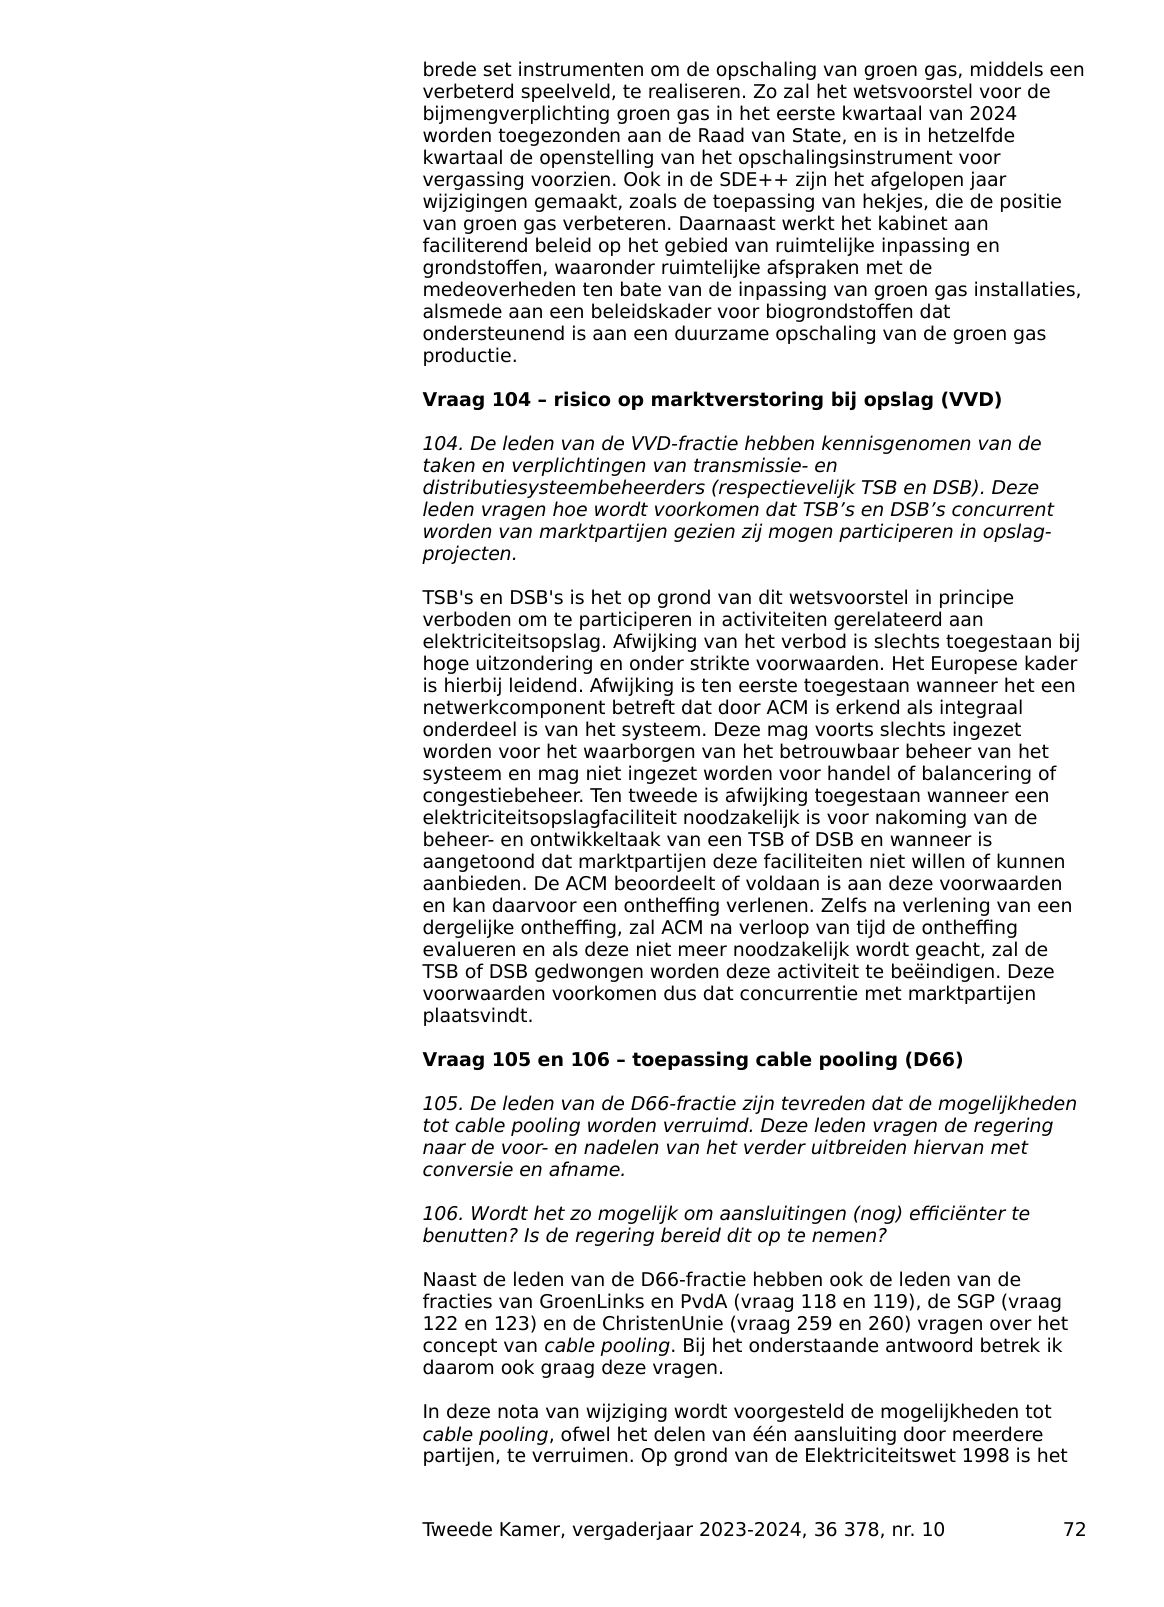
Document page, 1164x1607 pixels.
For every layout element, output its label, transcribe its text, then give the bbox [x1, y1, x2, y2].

text Naast de leden van de D66-fractie hebben ook de leden van de fracties van GroenLinks en PvdA (vraag 118 en 119), de SGP (vraag 122 en 123) en de ChristenUnie (vraag 259 en 260) vragen over het concept van cable pooling. Bij het onderstaande antwoord betrek ik daarom ook graag deze vragen. [422, 1269, 1087, 1379]
text brede set instrumenten om de opschaling van groen gas, middels een verbeterd speelveld, te realiseren. Zo zal het wetsvoorstel voor de bijmengverplichting groen gas in het eerste kwartaal van 2024 worden toegezonden aan de Raad van State, en is in hetzelfde kwartaal de openstelling van het opschalingsinstrument voor vergassing voorzien. Ook in de SDE++ zijn het afgelopen jaar wijzigingen gemaakt, zoals de toepassing van hekjes, die de positie van groen gas verbeteren. Daarnaast werkt het kabinet aan faciliterend beleid op het gebied van ruimtelijke inpassing en grondstoffen, waaronder ruimtelijke afspraken met de medeoverheden ten bate van de inpassing van groen gas installaties, alsmede aan een beleidskader voor biogrondstoffen dat ondersteunend is aan een duurzame opschaling van de groen gas productie. [422, 59, 1087, 367]
subtitle Vraag 105 en 106 – toepassing cable pooling (D66) [422, 1049, 1087, 1071]
subtitle 105. De leden van de D66-fractie zijn tevreden dat de mogelijkheden tot cable pooling worden verruimd. Deze leden vragen de regering naar de voor- en nadelen van het verder uitbreiden hiervan met conversie en afname. [422, 1093, 1087, 1181]
text TSB's en DSB's is het op grond van dit wetsvoorstel in principe verboden om te participeren in activiteiten gerelateerd aan elektriciteitsopslag. Afwijking van het verbod is slechts toegestaan bij hoge uitzondering en onder strikte voorwaarden. Het Europese kader is hierbij leidend. Afwijking is ten eerste toegestaan wanneer het een netwerkcomponent betreft dat door ACM is erkend als integraal onderdeel is van het systeem. Deze mag voorts slechts ingezet worden voor het waarborgen van het betrouwbaar beheer van het systeem en mag niet ingezet worden voor handel of balancering of congestiebeheer. Ten tweede is afwijking toegestaan wanneer een elektriciteitsopslagfaciliteit noodzakelijk is voor nakoming van de beheer- en ontwikkeltaak van een TSB of DSB en wanneer is aangetoond dat marktpartijen deze faciliteiten niet willen of kunnen aanbieden. De ACM beoordeelt of voldaan is aan deze voorwaarden en kan daarvoor een ontheffing verlenen. Zelfs na verlening van een dergelijke ontheffing, zal ACM na verloop van tijd de ontheffing evalueren en als deze niet meer noodzakelijk wordt geacht, zal de TSB of DSB gedwongen worden deze activiteit te beëindigen. Deze voorwaarden voorkomen dus dat concurrentie met marktpartijen plaatsvindt. [422, 587, 1087, 1027]
subtitle Vraag 104 – risico op marktverstoring bij opslag (VVD) [422, 389, 1087, 411]
subtitle 106. Wordt het zo mogelijk om aansluitingen (nog) efficiënter te benutten? Is de regering bereid dit op te nemen? [422, 1203, 1087, 1247]
text In deze nota van wijziging wordt voorgesteld de mogelijkheden tot cable pooling, ofwel het delen van één aansluiting door meerdere partijen, te verruimen. Op grond van de Elektriciteitswet 1998 is het [422, 1401, 1087, 1467]
subtitle 104. De leden van de VVD-fractie hebben kennisgenomen van de taken en verplichtingen van transmissie- en distributiesysteembeheerders (respectievelijk TSB en DSB). Deze leden vragen hoe wordt voorkomen dat TSB’s en DSB’s concurrent worden van marktpartijen gezien zij mogen participeren in opslag-projecten. [422, 433, 1087, 565]
